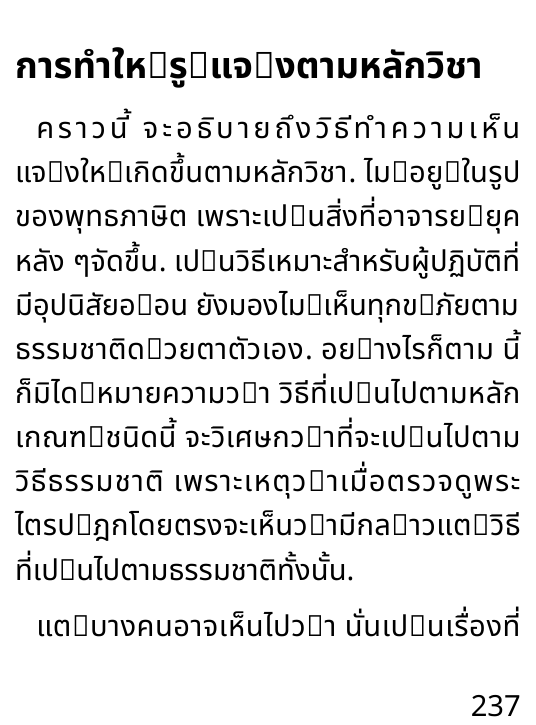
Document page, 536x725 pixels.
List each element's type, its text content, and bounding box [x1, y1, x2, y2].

text แตบางคนอาจเห็นไปวา นั่นเปนเรื่องที่ [15, 606, 521, 650]
subtitle การทําใหรูแจงตามหลักวิชา [15, 40, 521, 95]
text คราวนี้ จะอธิบายถึงวิธีทําความเห็นแจงใหเกิดขึ้นตามหลักวิชา. ไมอยูในรูปของพุทธภาษิต เพราะเปนสิ่งที่อาจารยยุคหลัง ๆจัดขึ้น. เปนวิธีเหมาะสําหรับผู้ปฏิบัติที่มีอุปนิสัยออน ยังมองไมเห็นทุกขภัยตามธรรมชาติดวยตาตัวเอง. อยางไรก็ตาม นี้ก็มิไดหมายความวา วิธีที่เปนไปตามหลักเกณฑชนิดนี้ จะวิเศษกวาที่จะเปนไปตามวิธีธรรมชาติ เพราะเหตุวาเมื่อตรวจดูพระไตรปฎกโดยตรงจะเห็นวามีกลาวแตวิธีที่เปนไปตามธรรมชาติทั้งนั้น. [15, 108, 521, 593]
